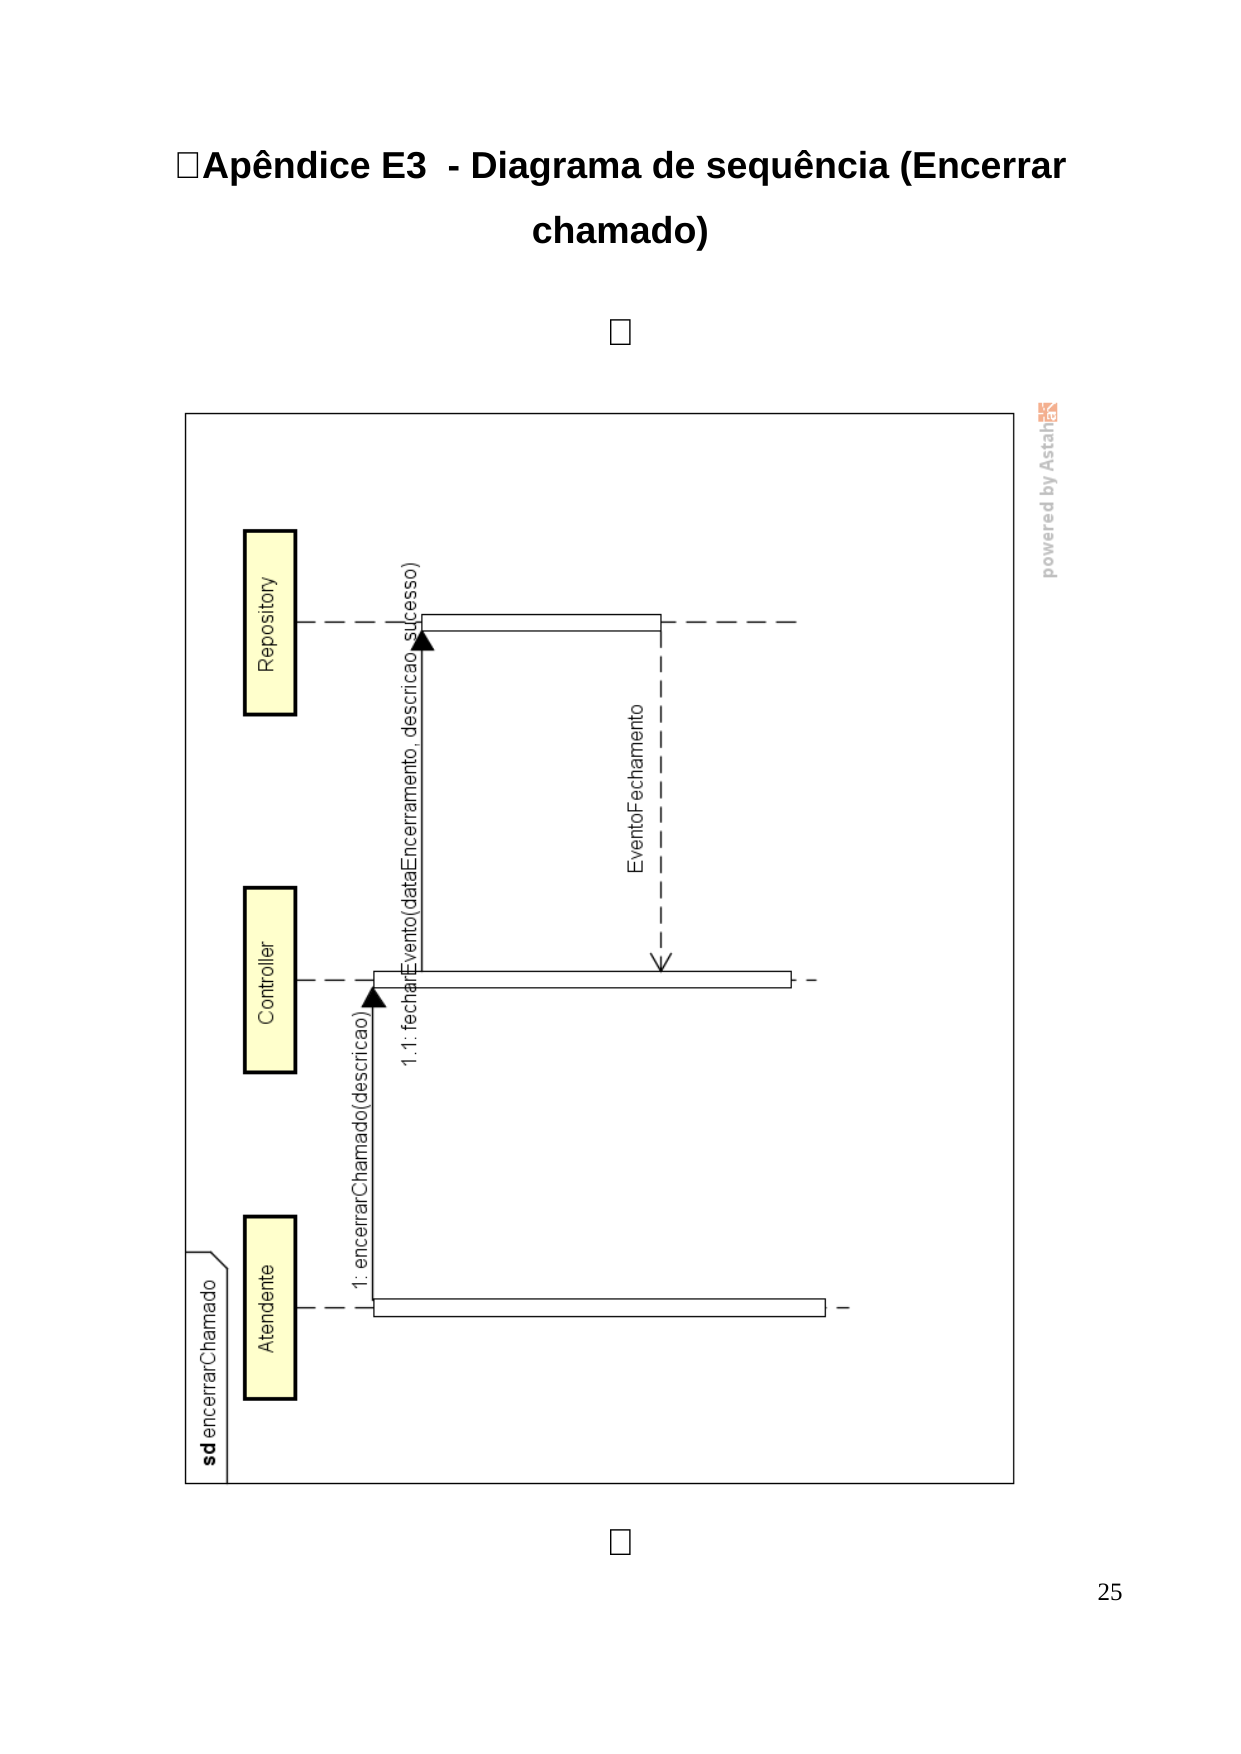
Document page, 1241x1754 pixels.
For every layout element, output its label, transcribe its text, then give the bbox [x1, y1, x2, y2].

picture [169, 397, 1062, 1499]
subtitle Apêndice E3 - Diagrama de sequência (Encerrar chamado) [118, 143, 1122, 251]
